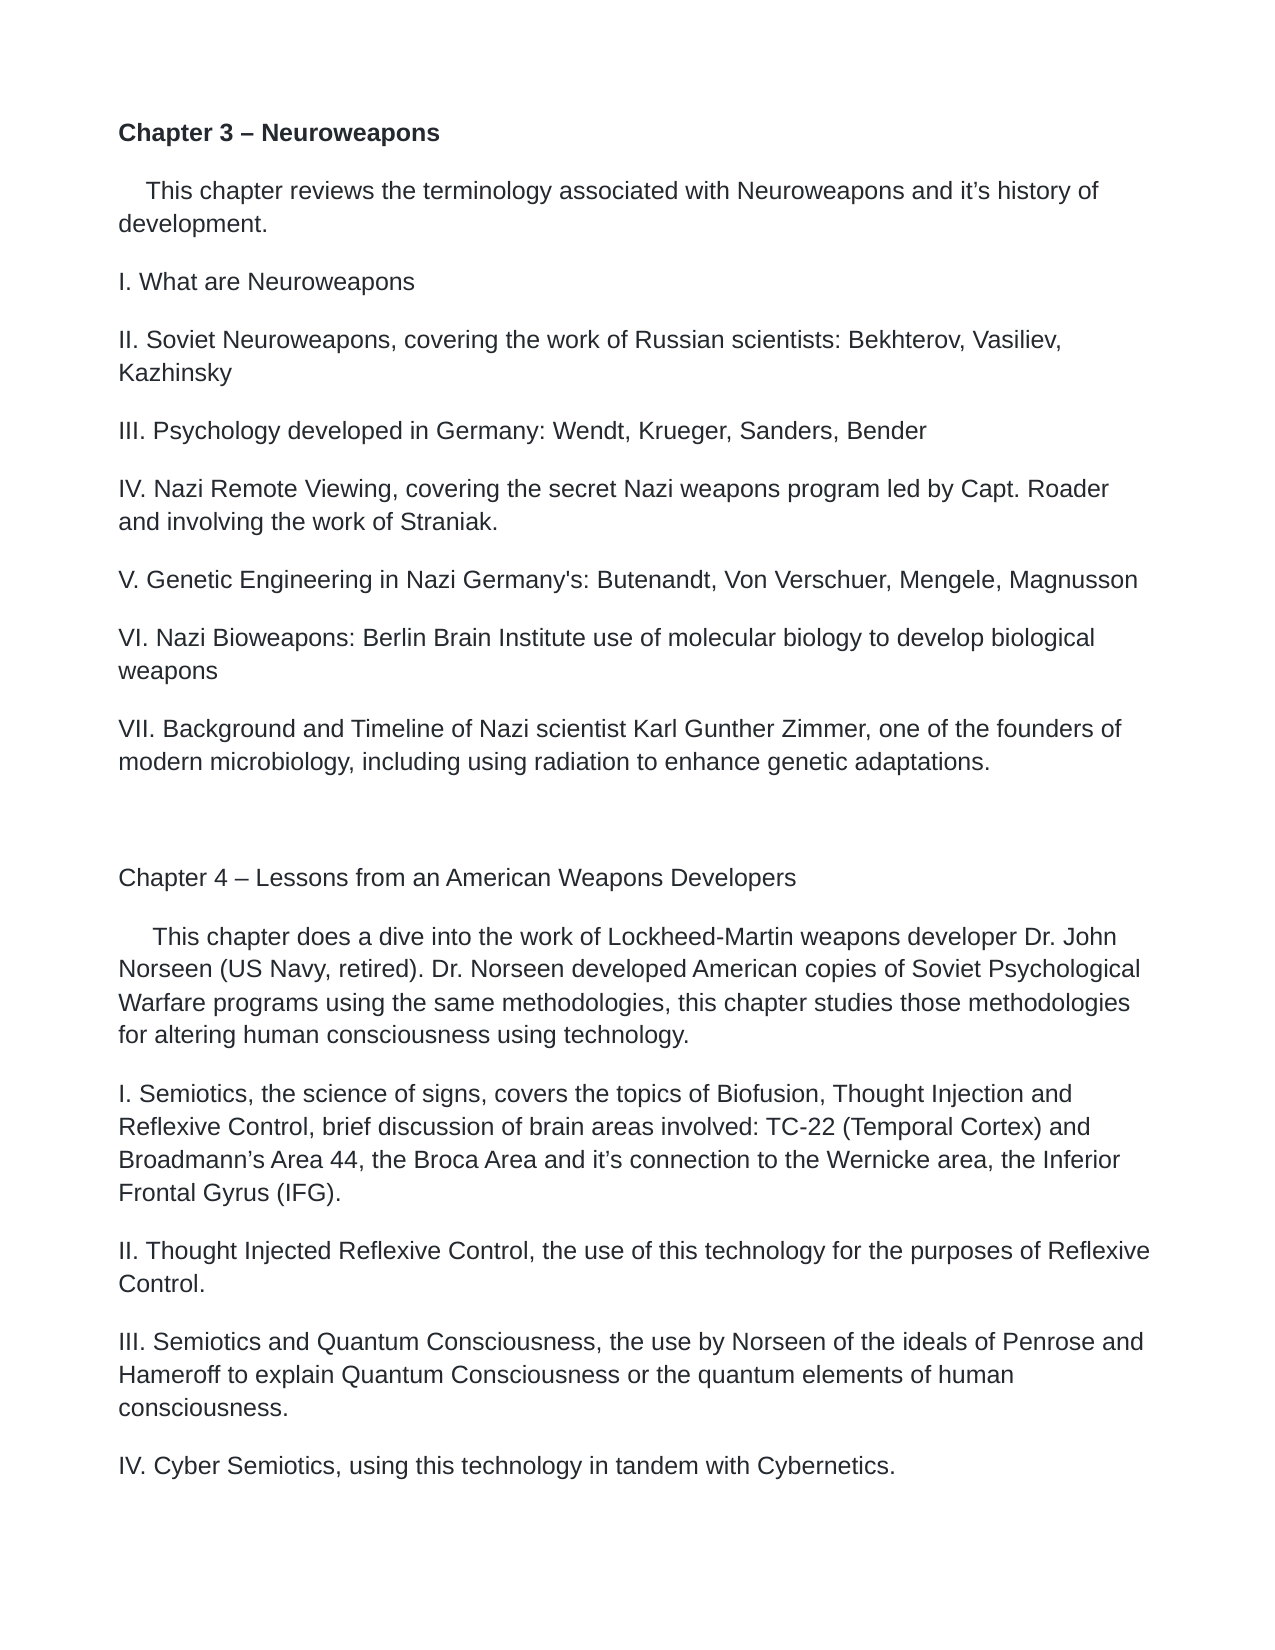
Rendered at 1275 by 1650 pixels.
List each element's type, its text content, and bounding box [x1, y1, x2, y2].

text This chapter does a dive into the work of Lockheed-Martin weapons developer Dr. John Norseen (US Navy, retired). Dr. Norseen developed American copies of Soviet Psychological Warfare programs using the same methodologies, this chapter studies those methodologies for altering human consciousness using technology. [118, 921, 1157, 1049]
text V. Genetic Engineering in Nazi Germany's: Butenandt, Von Verschuer, Mengele, Magnusson [118, 565, 1157, 594]
text VII. Background and Timeline of Nazi scientist Karl Gunther Zimmer, one of the founders of modern microbiology, including using radiation to enhance genetic adaptations. [118, 714, 1157, 776]
text I. Semiotics, the science of signs, covers the topics of Biofusion, Thought Injection and Reflexive Control, brief discussion of brain areas involved: TC-22 (Temporal Cortex) and Broadmann’s Area 44, the Broca Area and it’s connection to the Wernicke area, the Inferior Frontal Gyrus (IFG). [118, 1078, 1157, 1206]
text II. Thought Injected Reflexive Control, the use of this technology for the purposes of Reflexive Control. [118, 1236, 1157, 1297]
text VI. Nazi Bioweapons: Berlin Brain Institute use of molecular biology to develop biological weapons [118, 623, 1157, 685]
text IV. Cyber Semiotics, using this technology in tandem with Cybernetics. [118, 1451, 1157, 1479]
text This chapter reviews the terminology associated with Neuroweapons and it’s history of development. [118, 176, 1157, 238]
text II. Soviet Neuroweapons, covering the work of Russian scientists: Bekhterov, Vasiliev, Kazhinsky [118, 325, 1157, 387]
text I. What are Neuroweapons [118, 267, 1157, 296]
text III. Psychology developed in Germany: Wendt, Krueger, Sanders, Bender [118, 416, 1157, 445]
text III. Semiotics and Quantum Consciousness, the use by Norseen of the ideals of Penrose and Hameroff to explain Quantum Consciousness or the quantum elements of human consciousness. [118, 1327, 1157, 1421]
text Chapter 3 – Neuroweapons [118, 118, 1157, 147]
text Chapter 4 – Lessons from an American Weapons Developers [118, 863, 1157, 892]
text IV. Nazi Remote Viewing, covering the secret Nazi weapons program led by Capt. Roader and involving the work of Straniak. [118, 474, 1157, 536]
